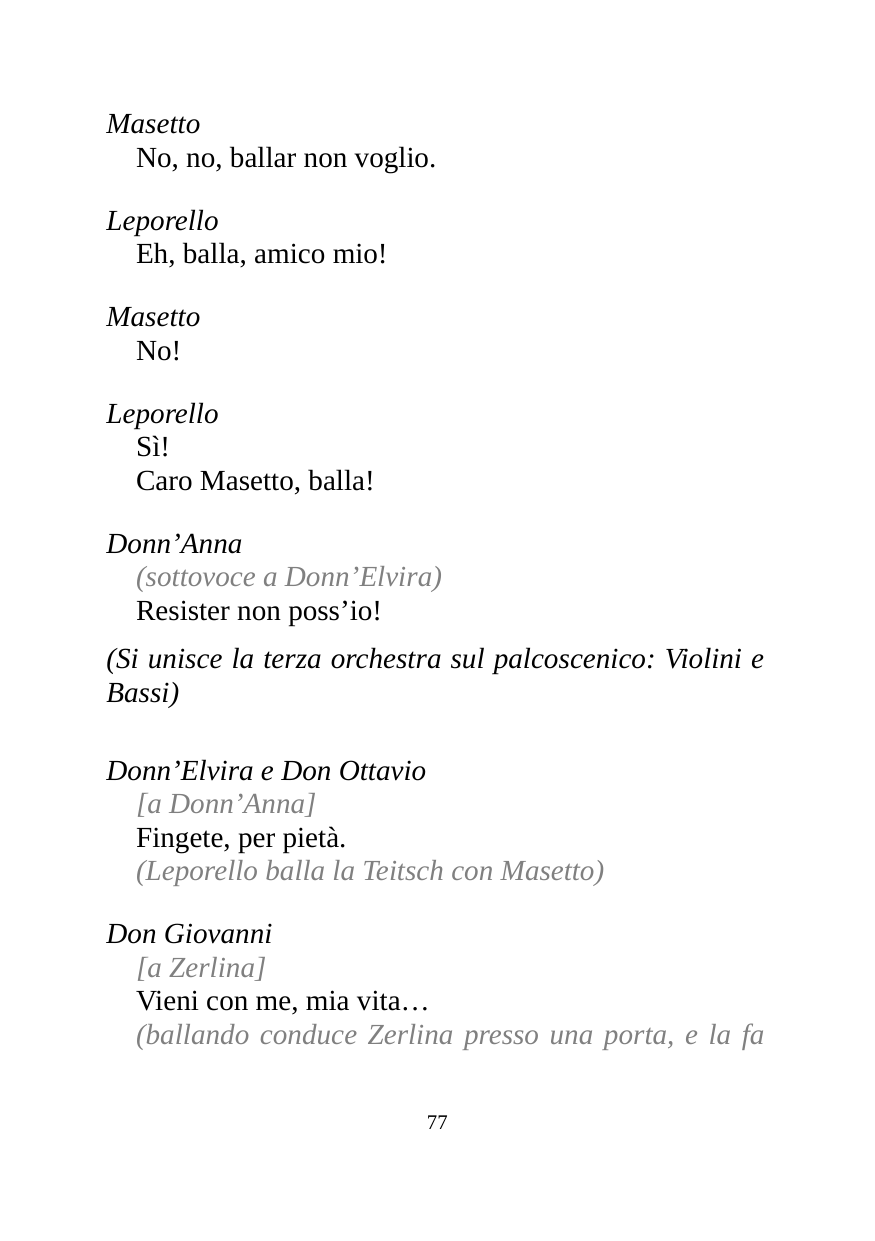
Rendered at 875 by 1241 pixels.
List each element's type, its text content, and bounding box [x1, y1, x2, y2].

text Vieni con me, mia vita… [136, 983, 768, 1017]
text Leporello [106, 396, 768, 429]
text Don Giovanni [106, 916, 768, 950]
text (Leporello balla la Teitsch con Masetto) [136, 853, 768, 887]
text Caro Masetto, balla! [136, 463, 768, 497]
text Donn’Anna [106, 526, 768, 559]
text (ballando conduce Zerlina presso una porta, e la fa [136, 1017, 768, 1051]
text No! [136, 333, 768, 366]
text Masetto [106, 106, 768, 140]
text Fingete, per pietà. [136, 820, 768, 853]
text (sottovoce a Donn’Elvira) [136, 559, 768, 593]
text No, no, ballar non voglio. [136, 140, 768, 173]
text Masetto [106, 299, 768, 333]
text [a Donn’Anna] [136, 786, 768, 820]
text (Si unisce la terza orchestra sul palcoscenico: Violini e Bassi) [106, 641, 768, 708]
text Sì! [136, 429, 768, 463]
text Resister non poss’io! [136, 593, 768, 627]
text Eh, balla, amico mio! [136, 236, 768, 270]
text Leporello [106, 203, 768, 236]
text Donn’Elvira e Don Ottavio [106, 753, 768, 786]
text [a Zerlina] [136, 950, 768, 983]
